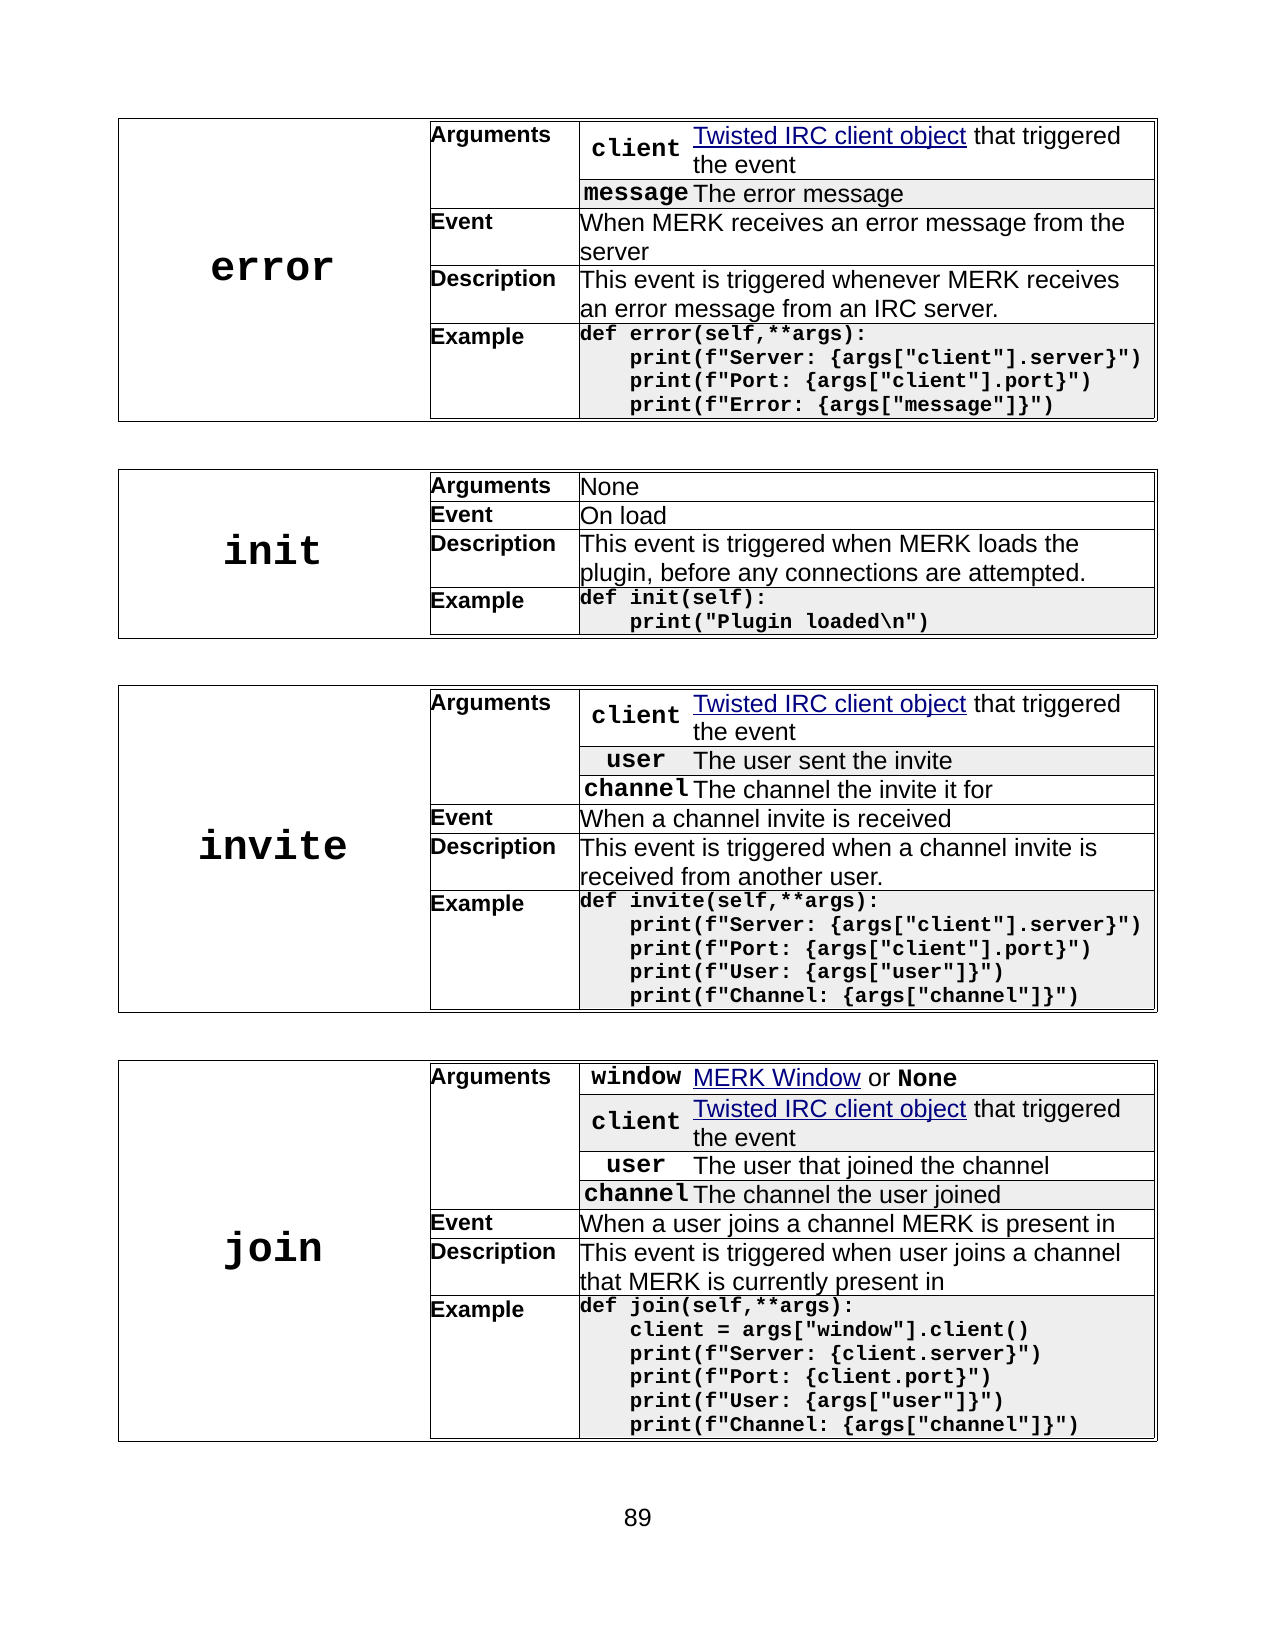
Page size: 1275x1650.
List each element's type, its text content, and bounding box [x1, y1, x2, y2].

table_cell Event [431, 209, 579, 265]
table_header Arguments [431, 473, 579, 501]
table_cell Description [431, 1239, 579, 1295]
table_cell Description [431, 530, 579, 587]
table_cell Example [431, 324, 579, 418]
table_cell This event is triggered when user joins a channel that MERK is currently present in [580, 1239, 1154, 1295]
table_header Arguments [431, 690, 579, 804]
table_cell channel [580, 776, 693, 804]
table_cell The error message [693, 180, 1154, 208]
table_cell This event is triggered when a channel invite is received from another user. [580, 834, 1154, 890]
table_header window [580, 1064, 693, 1094]
table_cell This event is triggered when MERK loads the plugin, before any connections are attempted. [580, 530, 1154, 587]
table_cell user [580, 747, 693, 775]
table_cell channel [580, 1181, 693, 1209]
table_header Twisted IRC client object that triggered the event [693, 122, 1154, 179]
table_cell Event [431, 1210, 579, 1238]
table_header [427, 119, 1157, 421]
table_cell The channel the invite it for [693, 776, 1154, 804]
table_cell user [580, 1152, 693, 1180]
table_header error [119, 119, 427, 421]
table_cell When a user joins a channel MERK is present in [580, 1210, 1154, 1238]
table_cell Twisted IRC client object that triggered the event [693, 1095, 1154, 1151]
table_header MERK Window or None [693, 1064, 1154, 1094]
table_cell def invite(self,**args): print(f"Server: {args["client"].server}") print(f"Port: {args["client"].port}") print(f"User: {args["user"]}") print(f"Channel: {args["channel"]}") [580, 891, 1154, 1008]
table_cell Event [431, 805, 579, 833]
table_cell Description [431, 266, 579, 323]
table_cell Example [431, 588, 579, 634]
table_header Twisted IRC client object that triggered the event [693, 690, 1154, 746]
table_cell The channel the user joined [693, 1181, 1154, 1209]
table_cell When a channel invite is received [580, 805, 1154, 833]
table_cell The user that joined the channel [693, 1152, 1154, 1180]
table_cell The user sent the invite [693, 747, 1154, 775]
table_header join [119, 1061, 427, 1441]
table_cell def init(self): print("Plugin loaded\n") [580, 588, 1154, 634]
table_cell def error(self,**args): print(f"Server: {args["client"].server}") print(f"Port: {args["client"].port}") print(f"Error: {args["message"]}") [580, 324, 1154, 418]
table_header client [580, 122, 693, 179]
table_cell Description [431, 834, 579, 890]
table_cell Example [431, 1296, 579, 1437]
table_header Arguments [431, 1064, 579, 1209]
table_header [427, 1061, 1157, 1441]
table_header Arguments [431, 122, 579, 208]
table_cell client [580, 1095, 693, 1151]
table_cell message [580, 180, 693, 208]
table_cell Event [431, 502, 579, 529]
table_header None [580, 473, 1154, 501]
table_header invite [119, 686, 427, 1012]
table_cell On load [580, 502, 1154, 529]
table_header [427, 470, 1157, 638]
table_cell When MERK receives an error message from the server [580, 209, 1154, 265]
table_header [427, 686, 1157, 1012]
table_cell def join(self,**args): client = args["window"].client() print(f"Server: {client.server}") print(f"Port: {client.port}") print(f"User: {args["user"]}") print(f"Channel: {args["channel"]}") [580, 1296, 1154, 1437]
table_header client [580, 690, 693, 746]
table_cell Example [431, 891, 579, 1008]
table_header init [119, 470, 427, 638]
table_cell This event is triggered whenever MERK receives an error message from an IRC server. [580, 266, 1154, 323]
